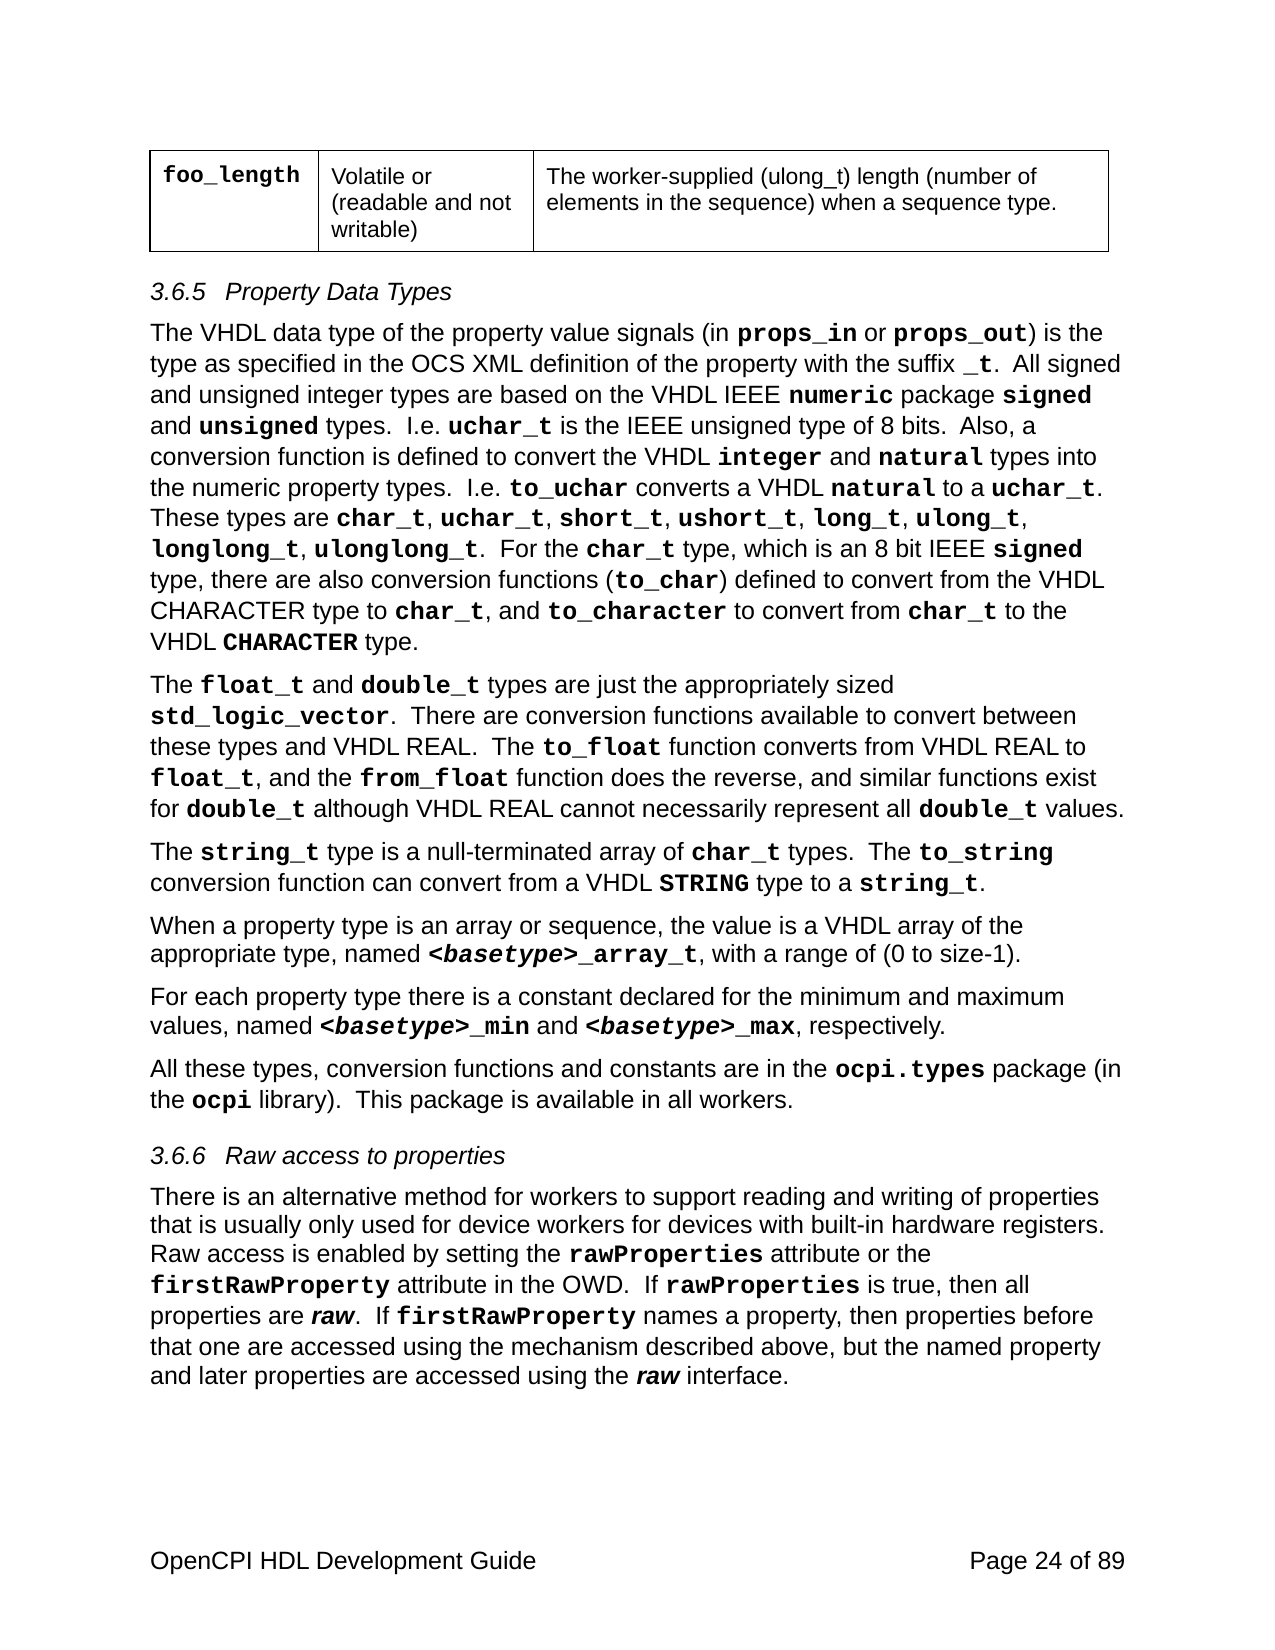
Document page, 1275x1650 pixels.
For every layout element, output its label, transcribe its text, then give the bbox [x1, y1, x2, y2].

table_cell foo_length [151, 151, 318, 251]
text The VHDL data type of the property value signals (in props_in or props_out) is the type as specified in the OCS XML definition of the property with the suffix _t. All signed and unsigned integer types are based on the VHDL IEEE numeric package signed and unsigned types. I.e. uchar_t is the IEEE unsigned type of 8 bits. Also, a conversion function is defined to convert the VHDL integer and natural types into the numeric property types. I.e. to_uchar converts a VHDL natural to a uchar_t. These types are char_t, uchar_t, short_t, ushort_t, long_t, ulong_t, longlong_t, ulonglong_t. For the char_t type, which is an 8 bit IEEE signed type, there are also conversion functions (to_char) defined to convert from the VHDL CHARACTER type to char_t, and to_character to convert from char_t to the VHDL CHARACTER type. [150, 318, 1125, 658]
text The float_t and double_t types are just the appropriately sized std_logic_vector. There are conversion functions available to convert between these types and VHDL REAL. The to_float function converts from VHDL REAL to float_t, and the from_float function does the reverse, and similar functions exist for double_t although VHDL REAL cannot necessarily represent all double_t values. [150, 670, 1125, 825]
text For each property type there is a constant declared for the minimum and maximum values, named <basetype>_min and <basetype>_max, respectively. [150, 982, 1125, 1042]
table_cell Volatile or (readable and not writable) [319, 151, 533, 251]
subtitle Raw access to properties [150, 1141, 1125, 1169]
text The string_t type is a null-terminated array of char_t types. The to_string conversion function can convert from a VHDL STRING type to a string_t. [150, 837, 1125, 899]
text All these types, conversion functions and constants are in the ocpi.types package (in the ocpi library). This package is available in all workers. [150, 1054, 1125, 1116]
text There is an alternative method for workers to support reading and writing of properties that is usually only used for device workers for devices with built-in hardware registers. Raw access is enabled by setting the rawProperties attribute or the firstRawProperty attribute in the OWD. If rawProperties is true, then all properties are raw. If firstRawProperty names a property, then properties before that one are accessed using the mechanism described above, but the named property and later properties are accessed using the raw interface. [150, 1182, 1125, 1389]
subtitle Property Data Types [150, 277, 1125, 306]
text When a property type is an array or sequence, the value is a VHDL array of the appropriate type, named <basetype>_array_t, with a range of (0 to size-1). [150, 911, 1125, 970]
table_cell The worker-supplied (ulong_t) length (number of elements in the sequence) when a sequence type. [534, 151, 1108, 251]
